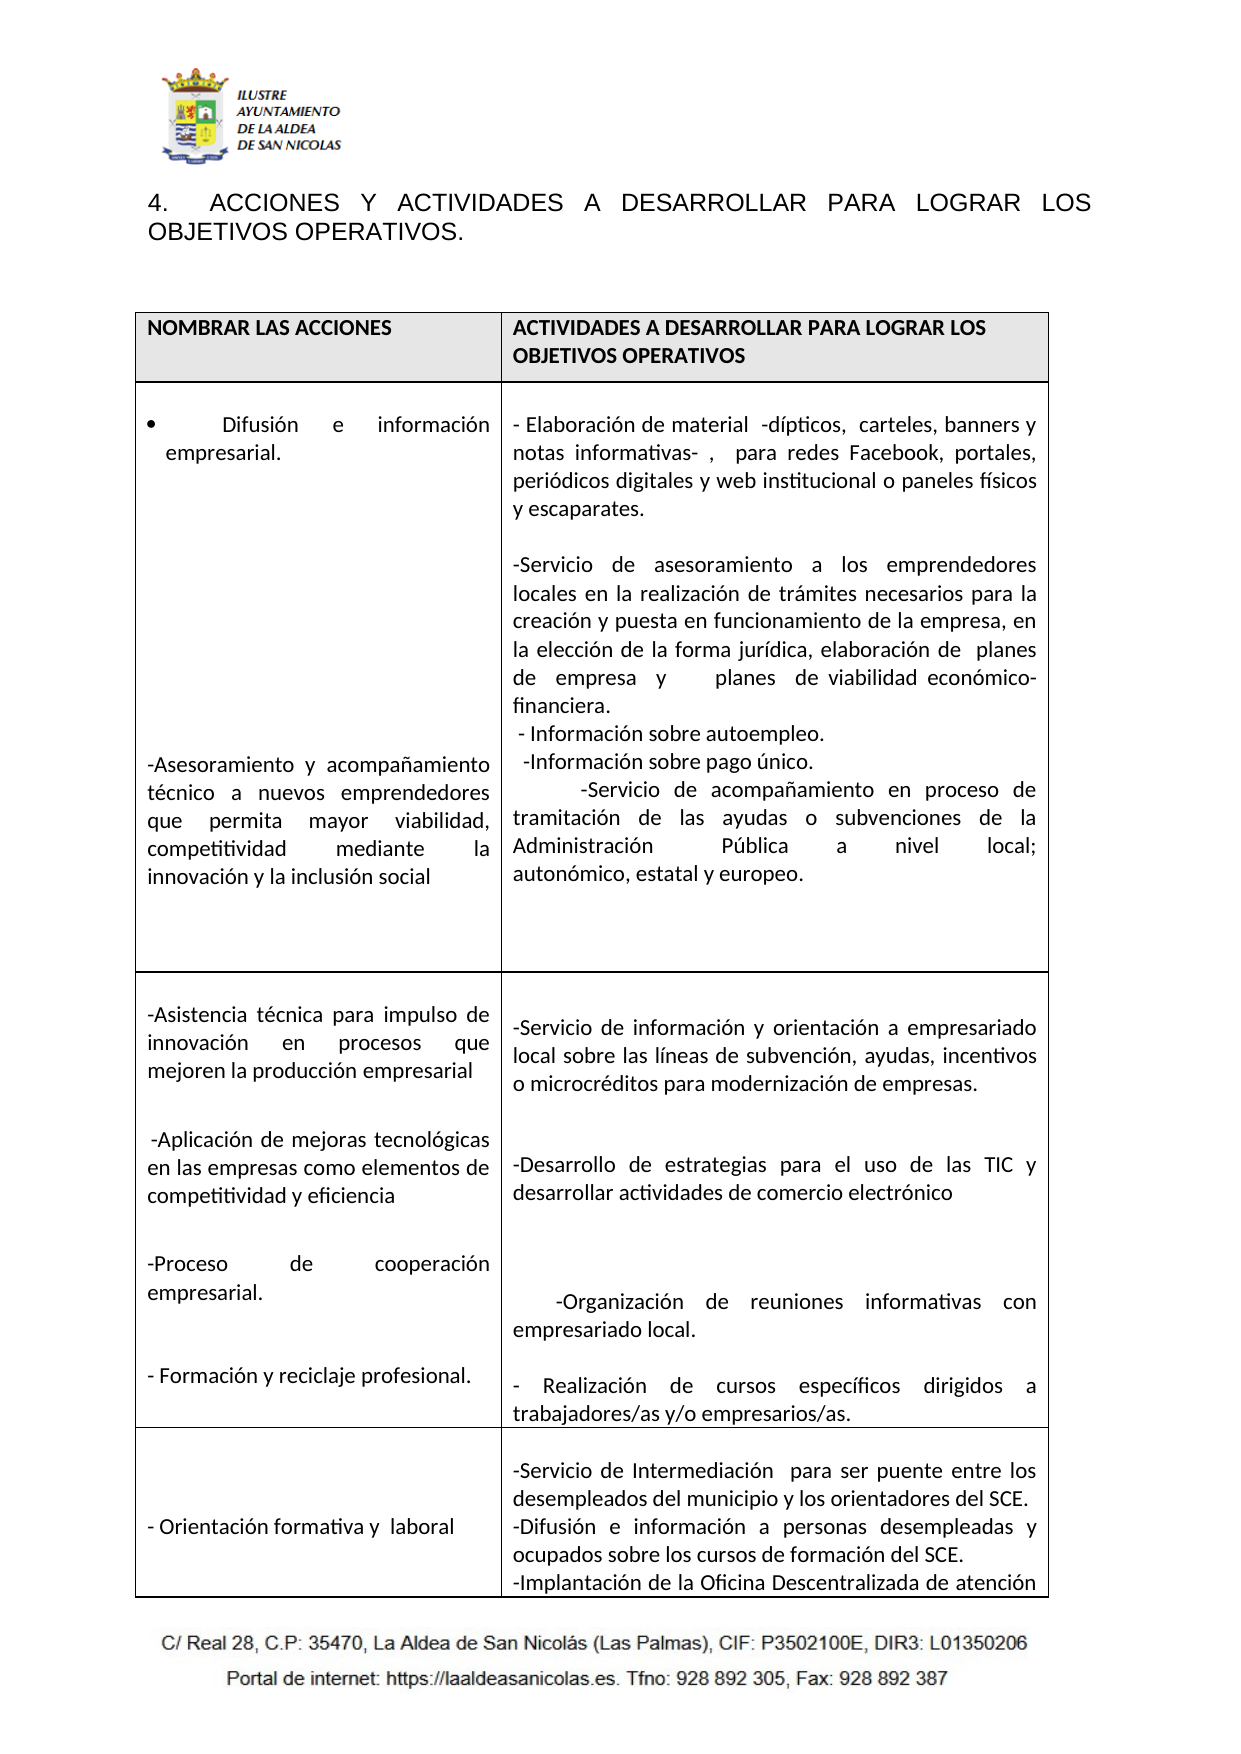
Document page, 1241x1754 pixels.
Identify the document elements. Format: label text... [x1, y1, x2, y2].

table_cell -Servicio de información y orientación a empresariado local sobre las líneas de subvención, ayudas, incentivos o microcréditos para modernización de empresas. -Desarrollo de estrategias para el uso de las TIC y desarrollar actividades de comercio electrónico -Organización de reuniones informativas con empresariado local. - Realización de cursos específicos dirigidos a trabajadores/as y/o empresarios/as. [502, 973, 1048, 1427]
picture [149, 1627, 1034, 1694]
picture [148, 60, 357, 172]
table_header ACTIVIDADES A DESARROLLAR PARA LOGRAR LOS OBJETIVOS OPERATIVOS [502, 313, 1048, 381]
table_cell - Elaboración de material -dípticos, carteles, banners y notas informativas- , para redes Facebook, portales, periódicos digitales y web institucional o paneles físicos y escaparates. -Servicio de asesoramiento a los emprendedores locales en la realización de trámites necesarios para la creación y puesta en funcionamiento de la empresa, en la elección de la forma jurídica, elaboración de planes de empresa y planes de viabilidad económico-financiera. - Información sobre autoempleo. -Información sobre pago único. -Servicio de acompañamiento en proceso de tramitación de las ayudas o subvenciones de la Administración Pública a nivel local; autonómico, estatal y europeo. [502, 383, 1048, 971]
table_header NOMBRAR LAS ACCIONES [136, 313, 501, 381]
table_cell -Servicio de Intermediación para ser puente entre los desempleados del municipio y los orientadores del SCE. -Difusión e información a personas desempleadas y ocupados sobre los cursos de formación del SCE. -Implantación de la Oficina Descentralizada de atención [502, 1428, 1048, 1596]
table_cell - Orientación formativa y laboral [136, 1428, 501, 1596]
table_cell -Asistencia técnica para impulso de innovación en procesos que mejoren la producción empresarial -Aplicación de mejoras tecnológicas en las empresas como elementos de competitividad y eficiencia -Proceso de cooperación empresarial. - Formación y reciclaje profesional. [136, 973, 501, 1427]
subtitle 4. ACCIONES Y ACTIVIDADES A DESARROLLAR PARA LOGRAR LOS OBJETIVOS OPERATIVOS. [148, 188, 1093, 246]
table_cell Difusión e información empresarial. -Asesoramiento y acompañamiento técnico a nuevos emprendedores que permita mayor viabilidad, competitividad mediante la innovación y la inclusión social [136, 383, 501, 971]
